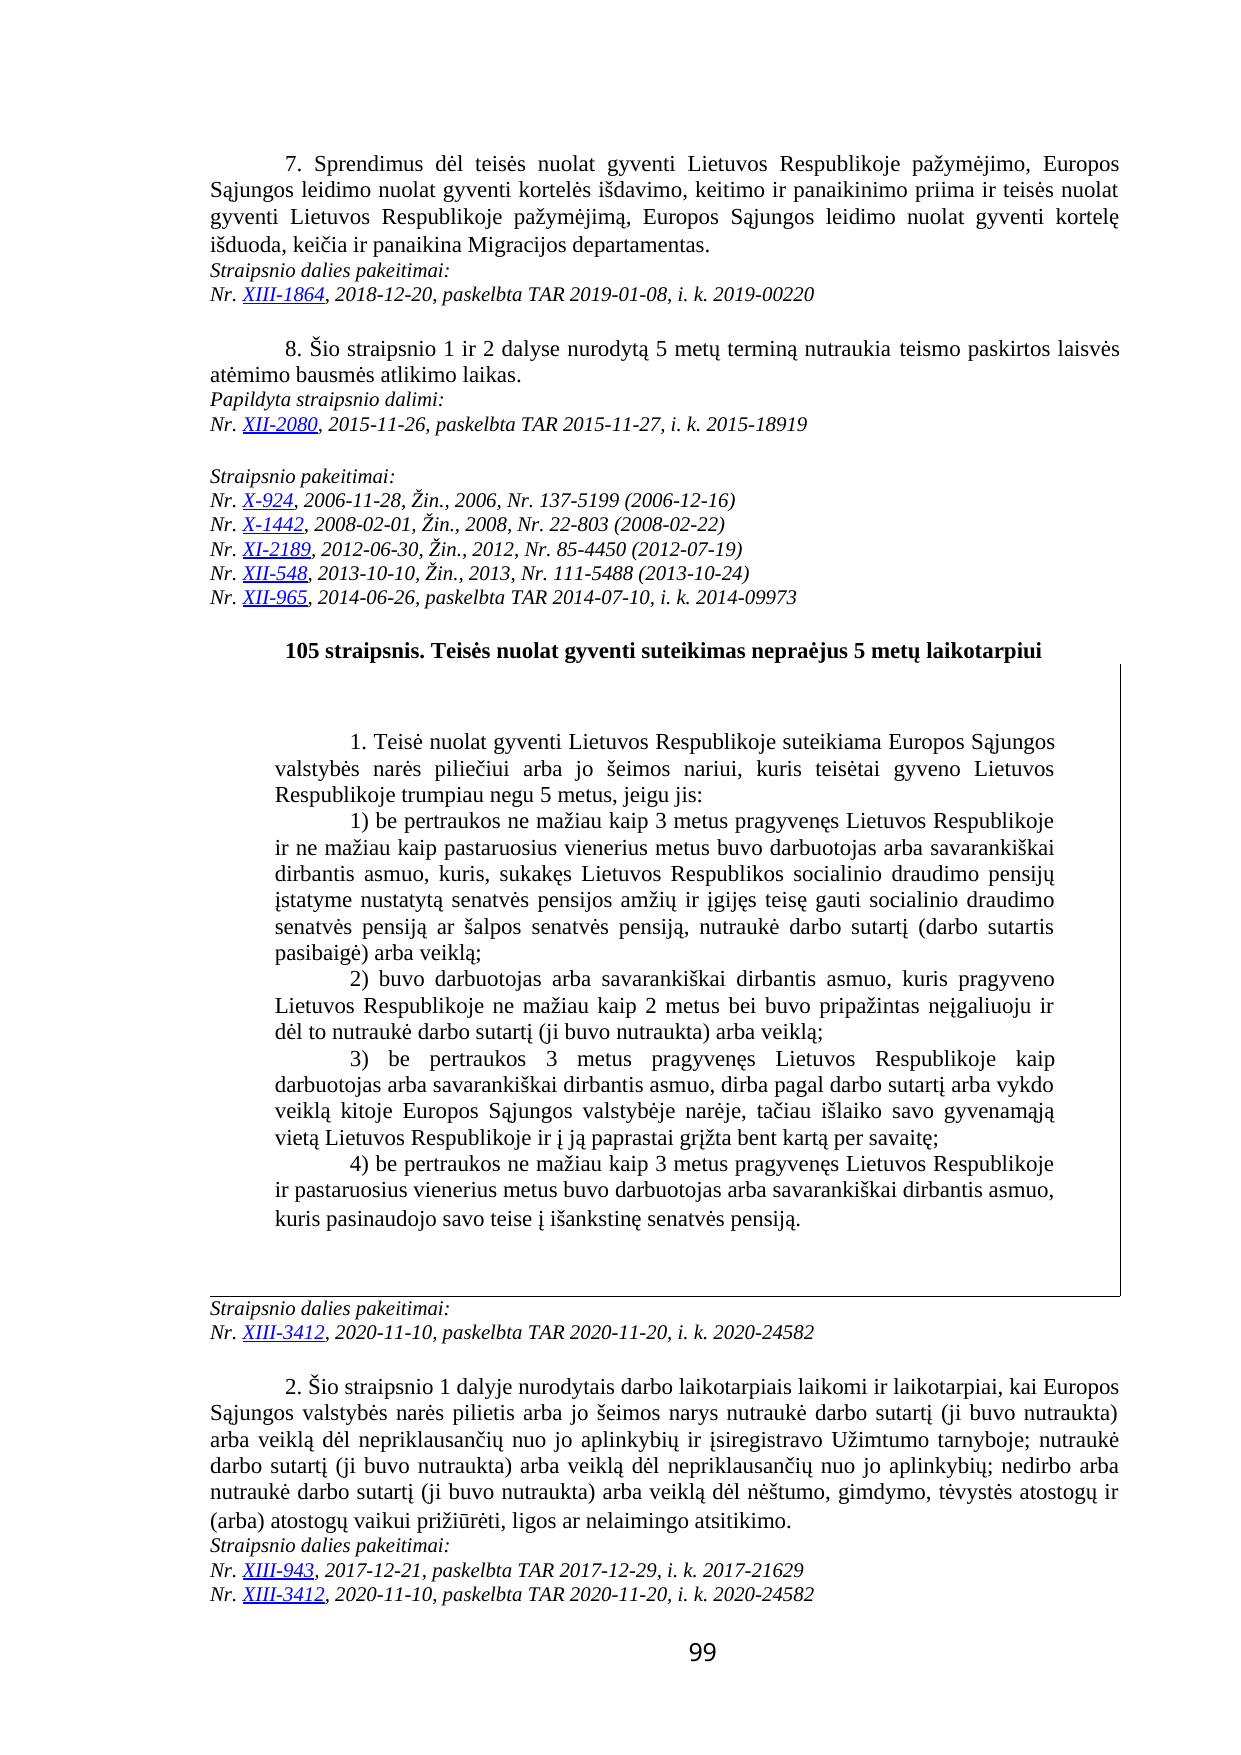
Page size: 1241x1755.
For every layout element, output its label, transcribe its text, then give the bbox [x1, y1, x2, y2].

text Straipsnio pakeitimai: [210, 464, 1120, 488]
text Nr. XII-2080, 2015-11-26, paskelbta TAR 2015-11-27, i. k. 2015-18919 [210, 411, 1120, 436]
text 1) be pertraukos ne mažiau kaip 3 metus pragyvenęs Lietuvos Respublikoje ir ne mažiau kaip pastaruosius vienerius metus buvo darbuotojas arba savarankiškai dirbantis asmuo, kuris, sukakęs Lietuvos Respublikos socialinio draudimo pensijų įstatyme nustatytą senatvės pensijos amžių ir įgijęs teisę gauti socialinio draudimo senatvės pensiją ar šalpos senatvės pensiją, nutraukė darbo sutartį (darbo sutartis pasibaigė) arba veiklą; [210, 807, 1120, 966]
text Straipsnio dalies pakeitimai: [210, 258, 1120, 282]
text Nr. XII-965, 2014-06-26, paskelbta TAR 2014-07-10, i. k. 2014-09973 [210, 584, 1120, 609]
text Straipsnio dalies pakeitimai: [210, 1533, 1120, 1557]
text 105 straipsnis. Teisės nuolat gyventi suteikimas nepraėjus 5 metų laikotarpiui [285, 637, 1120, 664]
text 4) be pertraukos ne mažiau kaip 3 metus pragyvenęs Lietuvos Respublikoje ir pastaruosius vienerius metus buvo darbuotojas arba savarankiškai dirbantis asmuo, kuris pasinaudojo savo teise į išankstinę senatvės pensiją. [210, 1150, 1120, 1296]
text 3) be pertraukos 3 metus pragyvenęs Lietuvos Respublikoje kaip darbuotojas arba savarankiškai dirbantis asmuo, dirba pagal darbo sutartį arba vykdo veiklą kitoje Europos Sąjungos valstybėje narėje, tačiau išlaiko savo gyvenamąją vietą Lietuvos Respublikoje ir į ją paprastai grįžta bent kartą per savaitę; [210, 1044, 1120, 1150]
text 2) buvo darbuotojas arba savarankiškai dirbantis asmuo, kuris pragyveno Lietuvos Respublikoje ne mažiau kaip 2 metus bei buvo pripažintas neįgaliuoju ir dėl to nutraukė darbo sutartį (ji buvo nutraukta) arba veiklą; [210, 966, 1120, 1044]
text 8. Šio straipsnio 1 ir 2 dalyse nurodytą 5 metų terminą nutraukia teismo paskirtos laisvės atėmimo bausmės atlikimo laikas. [210, 335, 1120, 387]
text Papildyta straipsnio dalimi: [210, 387, 1120, 411]
text Nr. XII-548, 2013-10-10, Žin., 2013, Nr. 111-5488 (2013-10-24) [210, 561, 1120, 584]
text 2. Šio straipsnio 1 dalyje nurodytais darbo laikotarpiais laikomi ir laikotarpiai, kai Europos Sąjungos valstybės narės pilietis arba jo šeimos narys nutraukė darbo sutartį (ji buvo nutraukta) arba veiklą dėl nepriklausančių nuo jo aplinkybių ir įsiregistravo Užimtumo tarnyboje; nutraukė darbo sutartį (ji buvo nutraukta) arba veiklą dėl nepriklausančių nuo jo aplinkybių; nedirbo arba nutraukė darbo sutartį (ji buvo nutraukta) arba veiklą dėl nėštumo, gimdymo, tėvystės atostogų ir (arba) atostogų vaikui prižiūrėti, ligos ar nelaimingo atsitikimo. [210, 1373, 1120, 1533]
text Nr. XIII-1864, 2018-12-20, paskelbta TAR 2019-01-08, i. k. 2019-00220 [210, 282, 1120, 306]
text Nr. XIII-943, 2017-12-21, paskelbta TAR 2017-12-29, i. k. 2017-21629 [210, 1557, 1120, 1582]
text Nr. XIII-3412, 2020-11-10, paskelbta TAR 2020-11-20, i. k. 2020-24582 [210, 1582, 1120, 1606]
text Nr. X-1442, 2008-02-01, Žin., 2008, Nr. 22-803 (2008-02-22) [210, 512, 1120, 536]
text Nr. XI-2189, 2012-06-30, Žin., 2012, Nr. 85-4450 (2012-07-19) [210, 536, 1120, 561]
text Nr. X-924, 2006-11-28, Žin., 2006, Nr. 137-5199 (2006-12-16) [210, 488, 1120, 512]
text 7. Sprendimus dėl teisės nuolat gyventi Lietuvos Respublikoje pažymėjimo, Europos Sąjungos leidimo nuolat gyventi kortelės išdavimo, keitimo ir panaikinimo priima ir teisės nuolat gyventi Lietuvos Respublikoje pažymėjimą, Europos Sąjungos leidimo nuolat gyventi kortelę išduoda, keičia ir panaikina Migracijos departamentas. [210, 150, 1120, 258]
text Straipsnio dalies pakeitimai: [210, 1296, 1120, 1320]
text Nr. XIII-3412, 2020-11-10, paskelbta TAR 2020-11-20, i. k. 2020-24582 [210, 1320, 1120, 1344]
text 1. Teisė nuolat gyventi Lietuvos Respublikoje suteikiama Europos Sąjungos valstybės narės piliečiui arba jo šeimos nariui, kuris teisėtai gyveno Lietuvos Respublikoje trumpiau negu 5 metus, jeigu jis: [210, 664, 1120, 807]
